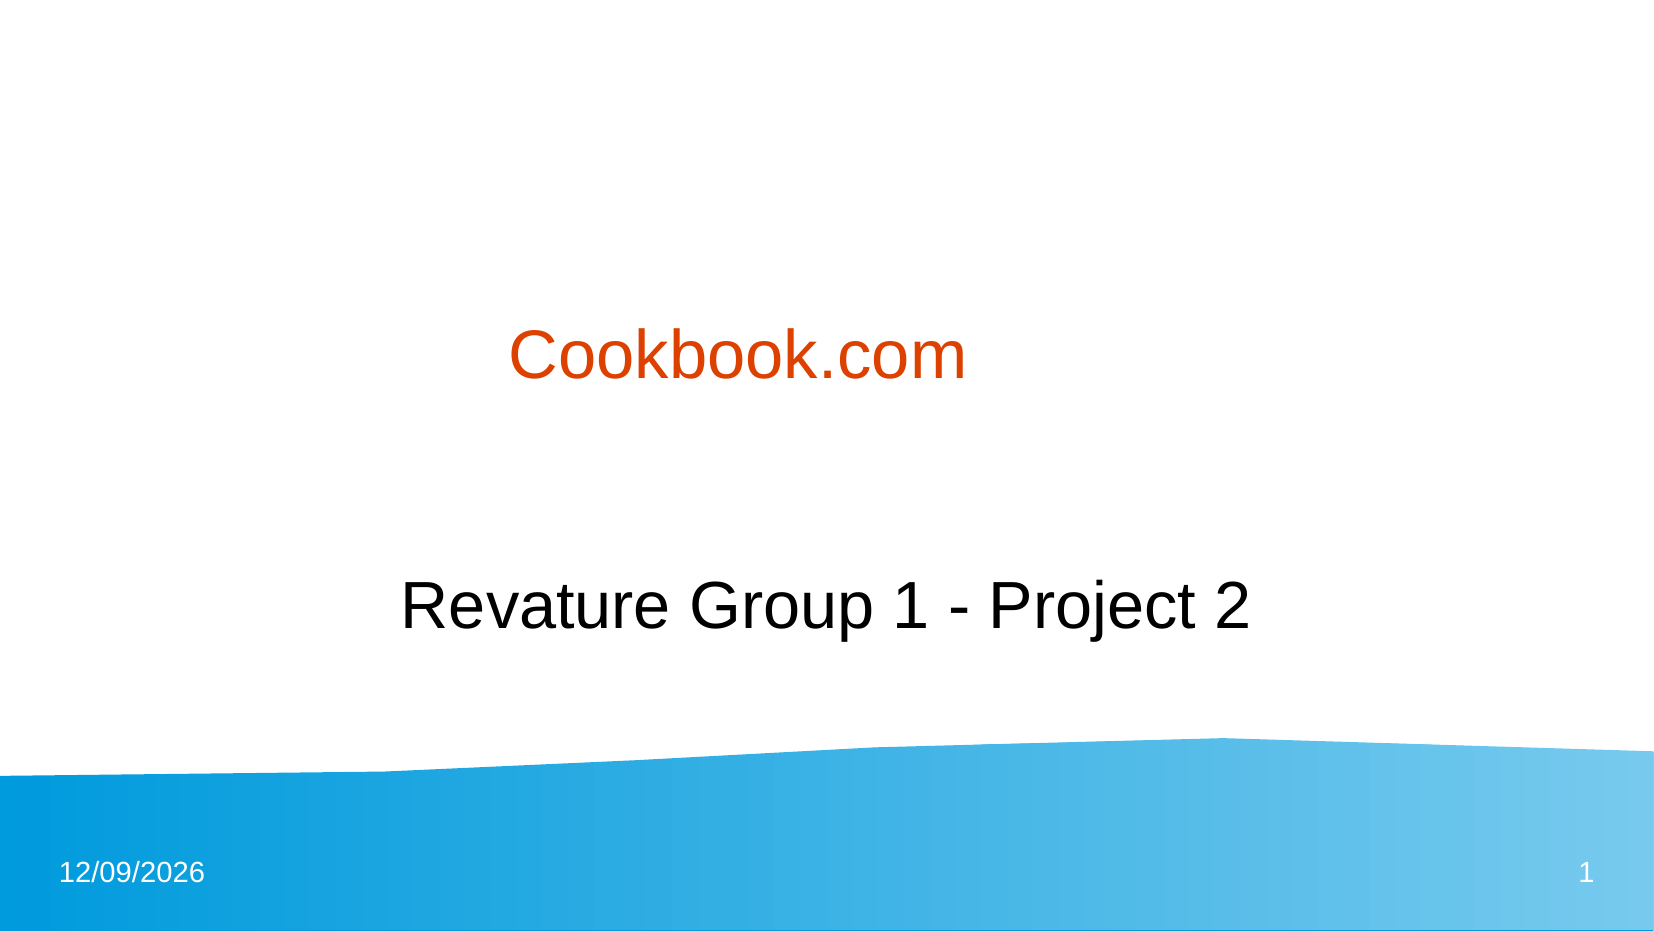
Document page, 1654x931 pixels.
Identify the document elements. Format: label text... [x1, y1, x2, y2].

title Cookbook.com [0, 265, 1477, 443]
subtitle Revature Group 1 - Project 2 [59, 472, 1595, 739]
